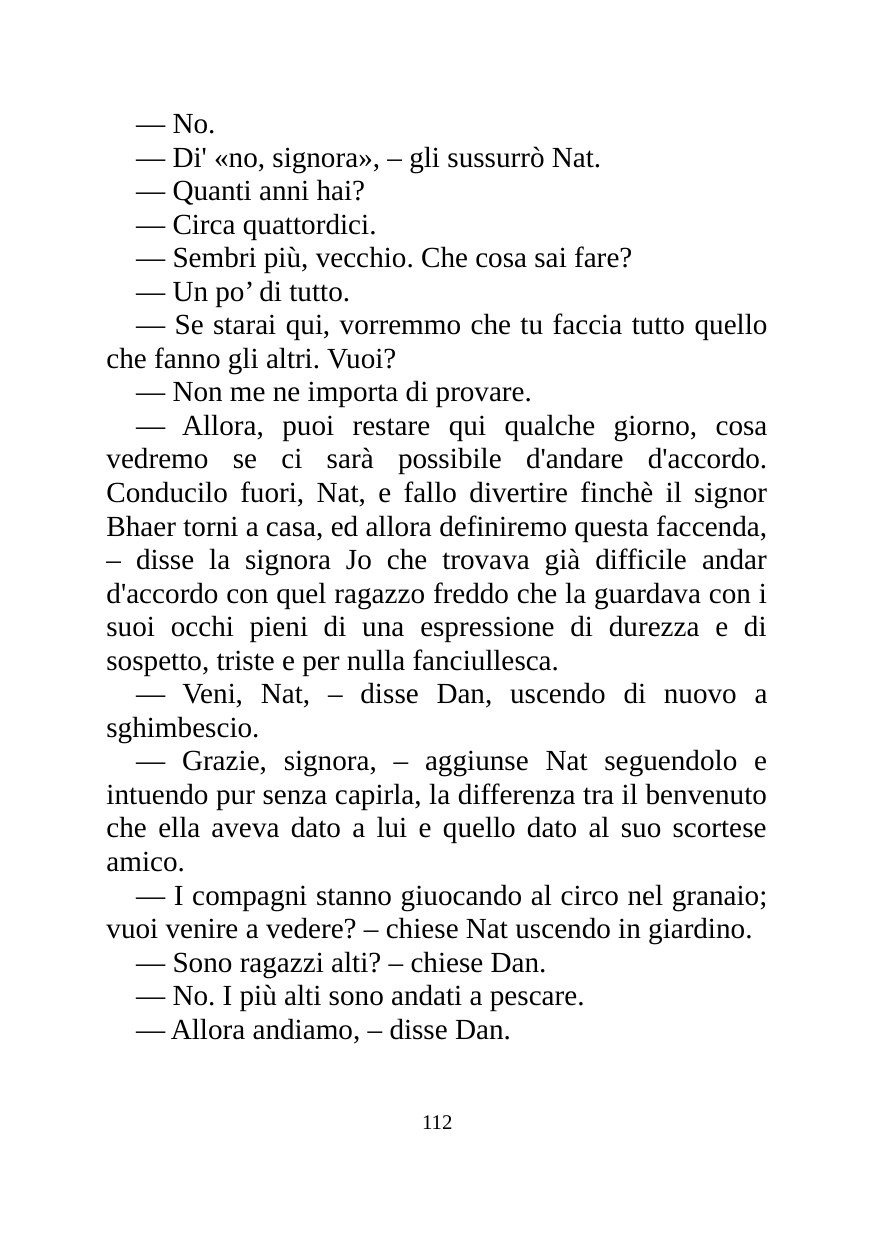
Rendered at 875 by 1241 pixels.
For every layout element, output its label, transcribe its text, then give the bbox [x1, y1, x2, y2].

text — No. I più alti sono andati a pescare. [106, 978, 768, 1012]
text — Sembri più, vecchio. Che cosa sai fare? [106, 240, 768, 274]
text — Non me ne importa di provare. [106, 374, 768, 408]
text — Quanti anni hai? [106, 173, 768, 207]
text — Un po’ di tutto. [106, 274, 768, 307]
text — Allora andiamo, – disse Dan. [106, 1012, 768, 1045]
text — Circa quattordici. [106, 207, 768, 240]
text — No. [106, 106, 768, 140]
text — Allora, puoi restare qui qualche giorno, cosa vedremo se ci sarà possibile d'andare d'accordo. Conducilo fuori, Nat, e fallo divertire finchè il signor Bhaer torni a casa, ed allora definiremo questa faccenda, – disse la signora Jo che trovava già difficile andar d'accordo con quel ragazzo freddo che la guardava con i suoi occhi pieni di una espressione di durezza e di sospetto, triste e per nulla fanciullesca. [106, 408, 768, 676]
text — Di' «no, signora», – gli sussurrò Nat. [106, 140, 768, 173]
text — Sono ragazzi alti? – chiese Dan. [106, 945, 768, 978]
text — I compagni stanno giuocando al circo nel granaio; vuoi venire a vedere? – chiese Nat uscendo in giardino. [106, 878, 768, 945]
text — Grazie, signora, – aggiunse Nat seguendolo e intuendo pur senza capirla, la differenza tra il benvenuto che ella aveva dato a lui e quello dato al suo scortese amico. [106, 743, 768, 878]
text — Se starai qui, vorremmo che tu faccia tutto quello che fanno gli altri. Vuoi? [106, 307, 768, 374]
text — Veni, Nat, – disse Dan, uscendo di nuovo a sghimbescio. [106, 676, 768, 743]
